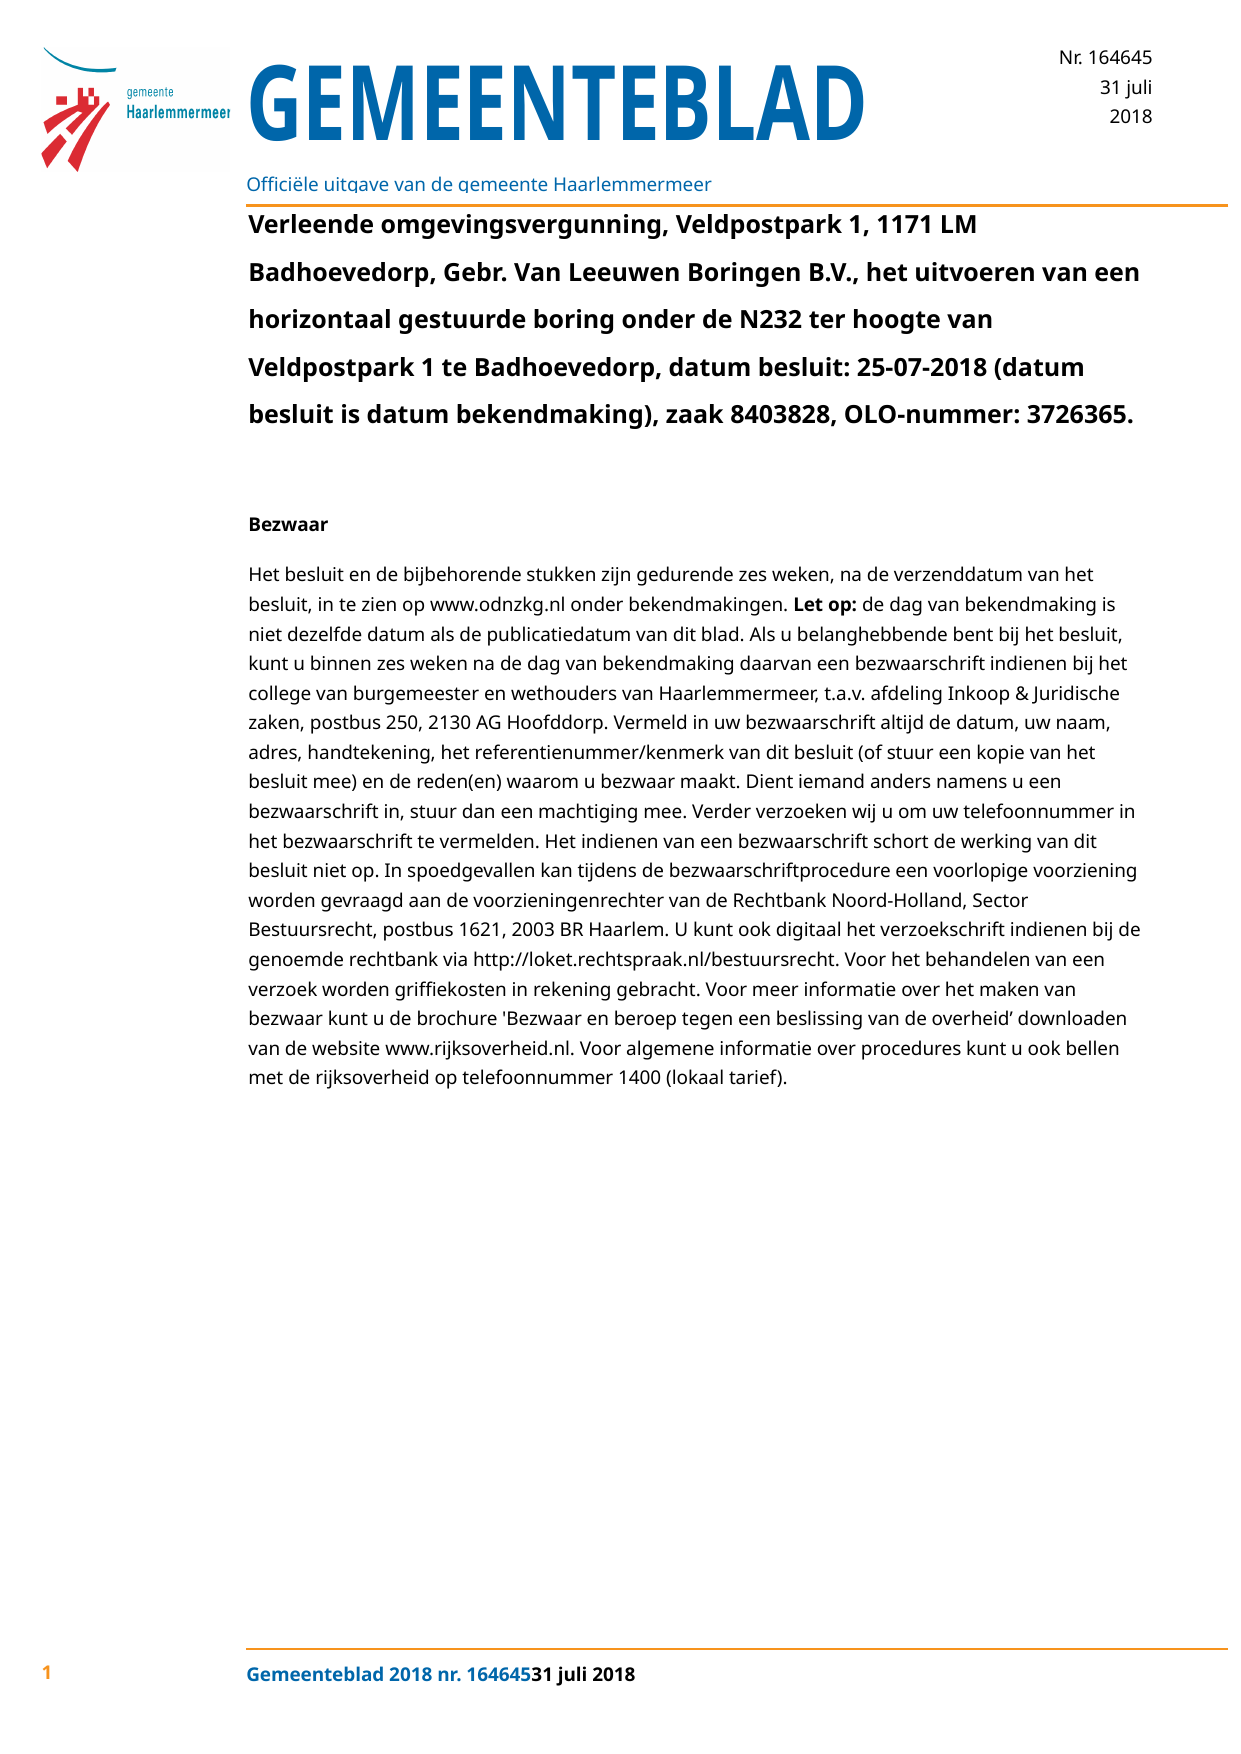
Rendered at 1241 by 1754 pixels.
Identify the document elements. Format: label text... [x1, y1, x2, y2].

text Het besluit en de bijbehorende stukken zijn gedurende zes weken, na de verzenddatum van het besluit, in te zien op www.odnzkg.nl onder bekendmakingen. Let op: de dag van bekendmaking is niet dezelfde datum als de publicatiedatum van dit blad. Als u belanghebbende bent bij het besluit, kunt u binnen zes weken na de dag van bekendmaking daarvan een bezwaarschrift indienen bij het college van burgemeester en wethouders van Haarlemmermeer, t.a.v. afdeling Inkoop & Juridische zaken, postbus 250, 2130 AG Hoofddorp. Vermeld in uw bezwaarschrift altijd de datum, uw naam, adres, handtekening, het referentienummer/kenmerk van dit besluit (of stuur een kopie van het besluit mee) en de reden(en) waarom u bezwaar maakt. Dient iemand anders namens u een bezwaarschrift in, stuur dan een machtiging mee. Verder verzoeken wij u om uw telefoonnummer in het bezwaarschrift te vermelden. Het indienen van een bezwaarschrift schort de werking van dit besluit niet op. In spoedgevallen kan tijdens de bezwaarschriftprocedure een voorlopige voorziening worden gevraagd aan de voorzieningenrechter van de Rechtbank Noord-Holland, Sector Bestuursrecht, postbus 1621, 2003 BR Haarlem. U kunt ook digitaal het verzoekschrift indienen bij de genoemde rechtbank via http://loket.rechtspraak.nl/bestuursrecht. Voor het behandelen van een verzoek worden griffiekosten in rekening gebracht. Voor meer informatie over het maken van bezwaar kunt u de brochure 'Bezwaar en beroep tegen een beslissing van de overheid’ downloaden van de website www.rijksoverheid.nl. Voor algemene informatie over procedures kunt u ook bellen met de rijksoverheid op telefoonnummer 1400 (lokaal tarief). [248, 562, 1152, 1090]
picture [41, 47, 231, 172]
text Bezwaar [248, 511, 1152, 537]
text Verleende omgevingsvergunning, Veldpostpark 1, 1171 LM Badhoevedorp, Gebr. Van Leeuwen Boringen B.V., het uitvoeren van een horizontaal gestuurde boring onder de N232 ter hoogte van Veldpostpark 1 te Badhoevedorp, datum besluit: 25-07-2018 (datum besluit is datum bekendmaking), zaak 8403828, OLO-nummer: 3726365. [248, 207, 1152, 431]
